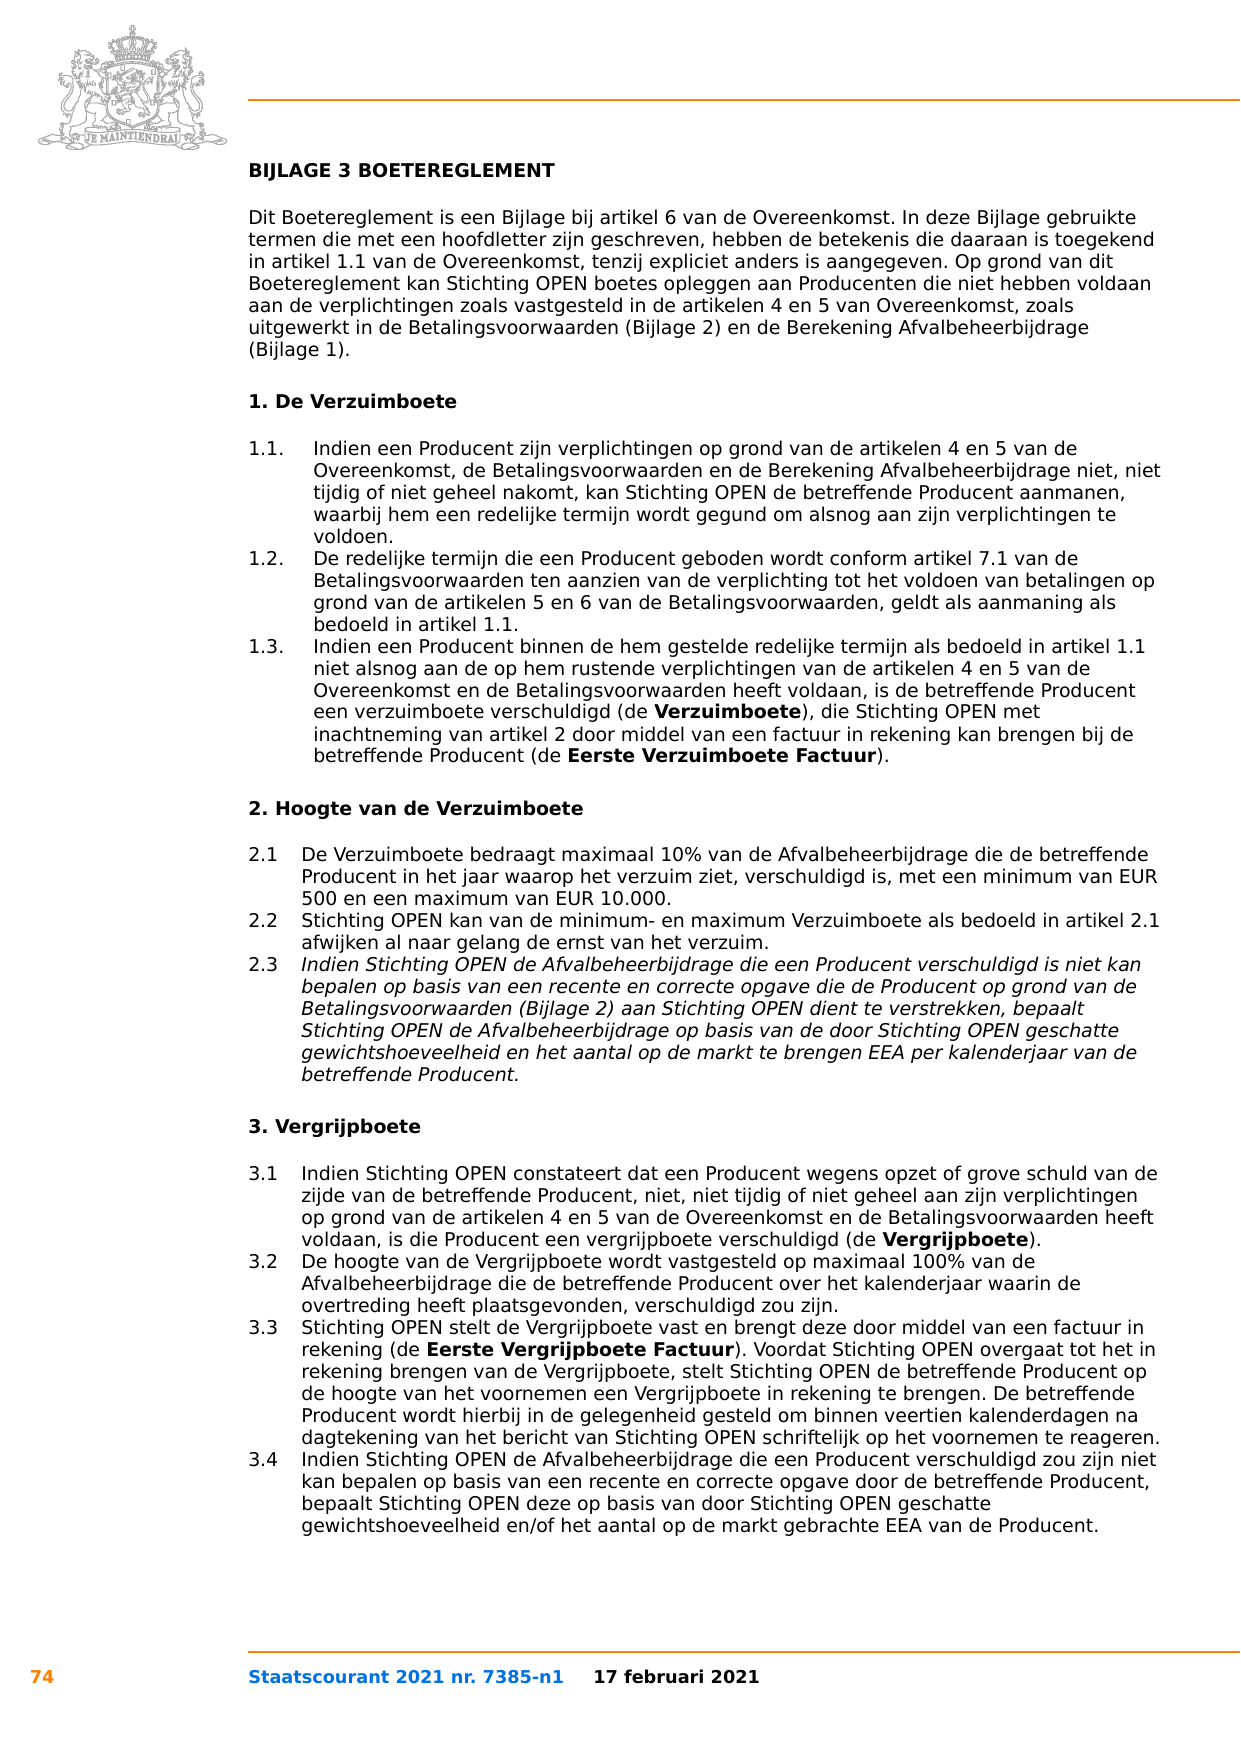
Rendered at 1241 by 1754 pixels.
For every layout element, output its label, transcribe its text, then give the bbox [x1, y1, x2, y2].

subtitle 3. Vergrijpboete [248, 1116, 1163, 1138]
text 2.3 Indien Stichting OPEN de Afvalbeheerbijdrage die een Producent verschuldigd is niet kan bepalen op basis van een recente en correcte opgave die de Producent op grond van de Betalingsvoorwaarden (Bijlage 2) aan Stichting OPEN dient te verstrekken, bepaalt Stichting OPEN de Afvalbeheerbijdrage op basis van de door Stichting OPEN geschatte gewichtshoeveelheid en het aantal op de markt te brengen EEA per kalenderjaar van de betreffende Producent. [248, 954, 1163, 1086]
text 3.3 Stichting OPEN stelt de Vergrijpboete vast en brengt deze door middel van een factuur in rekening (de Eerste Vergrijpboete Factuur). Voordat Stichting OPEN overgaat tot het in rekening brengen van de Vergrijpboete, stelt Stichting OPEN de betreffende Producent op de hoogte van het voornemen een Vergrijpboete in rekening te brengen. De betreffende Producent wordt hierbij in de gelegenheid gesteld om binnen veertien kalenderdagen na dagtekening van het bericht van Stichting OPEN schriftelijk op het voornemen te reageren. [248, 1317, 1163, 1449]
text 3.2 De hoogte van de Vergrijpboete wordt vastgesteld op maximaal 100% van de Afvalbeheerbijdrage die de betreffende Producent over het kalenderjaar waarin de overtreding heeft plaatsgevonden, verschuldigd zou zijn. [248, 1251, 1163, 1317]
text 2.1 De Verzuimboete bedraagt maximaal 10% van de Afvalbeheerbijdrage die de betreffende Producent in het jaar waarop het verzuim ziet, verschuldigd is, met een minimum van EUR 500 en een maximum van EUR 10.000. [248, 844, 1163, 910]
text 1.3. Indien een Producent binnen de hem gestelde redelijke termijn als bedoeld in artikel 1.1 niet alsnog aan de op hem rustende verplichtingen van de artikelen 4 en 5 van de Overeenkomst en de Betalingsvoorwaarden heeft voldaan, is de betreffende Producent een verzuimboete verschuldigd (de Verzuimboete), die Stichting OPEN met inachtneming van artikel 2 door middel van een factuur in rekening kan brengen bij de betreffende Producent (de Eerste Verzuimboete Factuur). [248, 636, 1163, 767]
subtitle BIJLAGE 3 BOETEREGLEMENT [248, 160, 1163, 182]
picture [38, 25, 227, 150]
subtitle 1. De Verzuimboete [248, 391, 1163, 413]
text 1.1. Indien een Producent zijn verplichtingen op grond van de artikelen 4 en 5 van de Overeenkomst, de Betalingsvoorwaarden en de Berekening Afvalbeheerbijdrage niet, niet tijdig of niet geheel nakomt, kan Stichting OPEN de betreffende Producent aanmanen, waarbij hem een redelijke termijn wordt gegund om alsnog aan zijn verplichtingen te voldoen. [248, 438, 1163, 548]
text Dit Boetereglement is een Bijlage bij artikel 6 van de Overeenkomst. In deze Bijlage gebruikte termen die met een hoofdletter zijn geschreven, hebben de betekenis die daaraan is toegekend in artikel 1.1 van de Overeenkomst, tenzij expliciet anders is aangegeven. Op grond van dit Boetereglement kan Stichting OPEN boetes opleggen aan Producenten die niet hebben voldaan aan de verplichtingen zoals vastgesteld in de artikelen 4 en 5 van Overeenkomst, zoals uitgewerkt in de Betalingsvoorwaarden (Bijlage 2) en de Berekening Afvalbeheerbijdrage (Bijlage 1). [248, 207, 1163, 361]
subtitle 2. Hoogte van de Verzuimboete [248, 797, 1163, 819]
text 3.4 Indien Stichting OPEN de Afvalbeheerbijdrage die een Producent verschuldigd zou zijn niet kan bepalen op basis van een recente en correcte opgave door de betreffende Producent, bepaalt Stichting OPEN deze op basis van door Stichting OPEN geschatte gewichtshoeveelheid en/of het aantal op de markt gebrachte EEA van de Producent. [248, 1449, 1163, 1537]
text 3.1 Indien Stichting OPEN constateert dat een Producent wegens opzet of grove schuld van de zijde van de betreffende Producent, niet, niet tijdig of niet geheel aan zijn verplichtingen op grond van de artikelen 4 en 5 van de Overeenkomst en de Betalingsvoorwaarden heeft voldaan, is die Producent een vergrijpboete verschuldigd (de Vergrijpboete). [248, 1163, 1163, 1251]
text 2.2 Stichting OPEN kan van de minimum- en maximum Verzuimboete als bedoeld in artikel 2.1 afwijken al naar gelang de ernst van het verzuim. [248, 910, 1163, 954]
text 1.2. De redelijke termijn die een Producent geboden wordt conform artikel 7.1 van de Betalingsvoorwaarden ten aanzien van de verplichting tot het voldoen van betalingen op grond van de artikelen 5 en 6 van de Betalingsvoorwaarden, geldt als aanmaning als bedoeld in artikel 1.1. [248, 548, 1163, 636]
